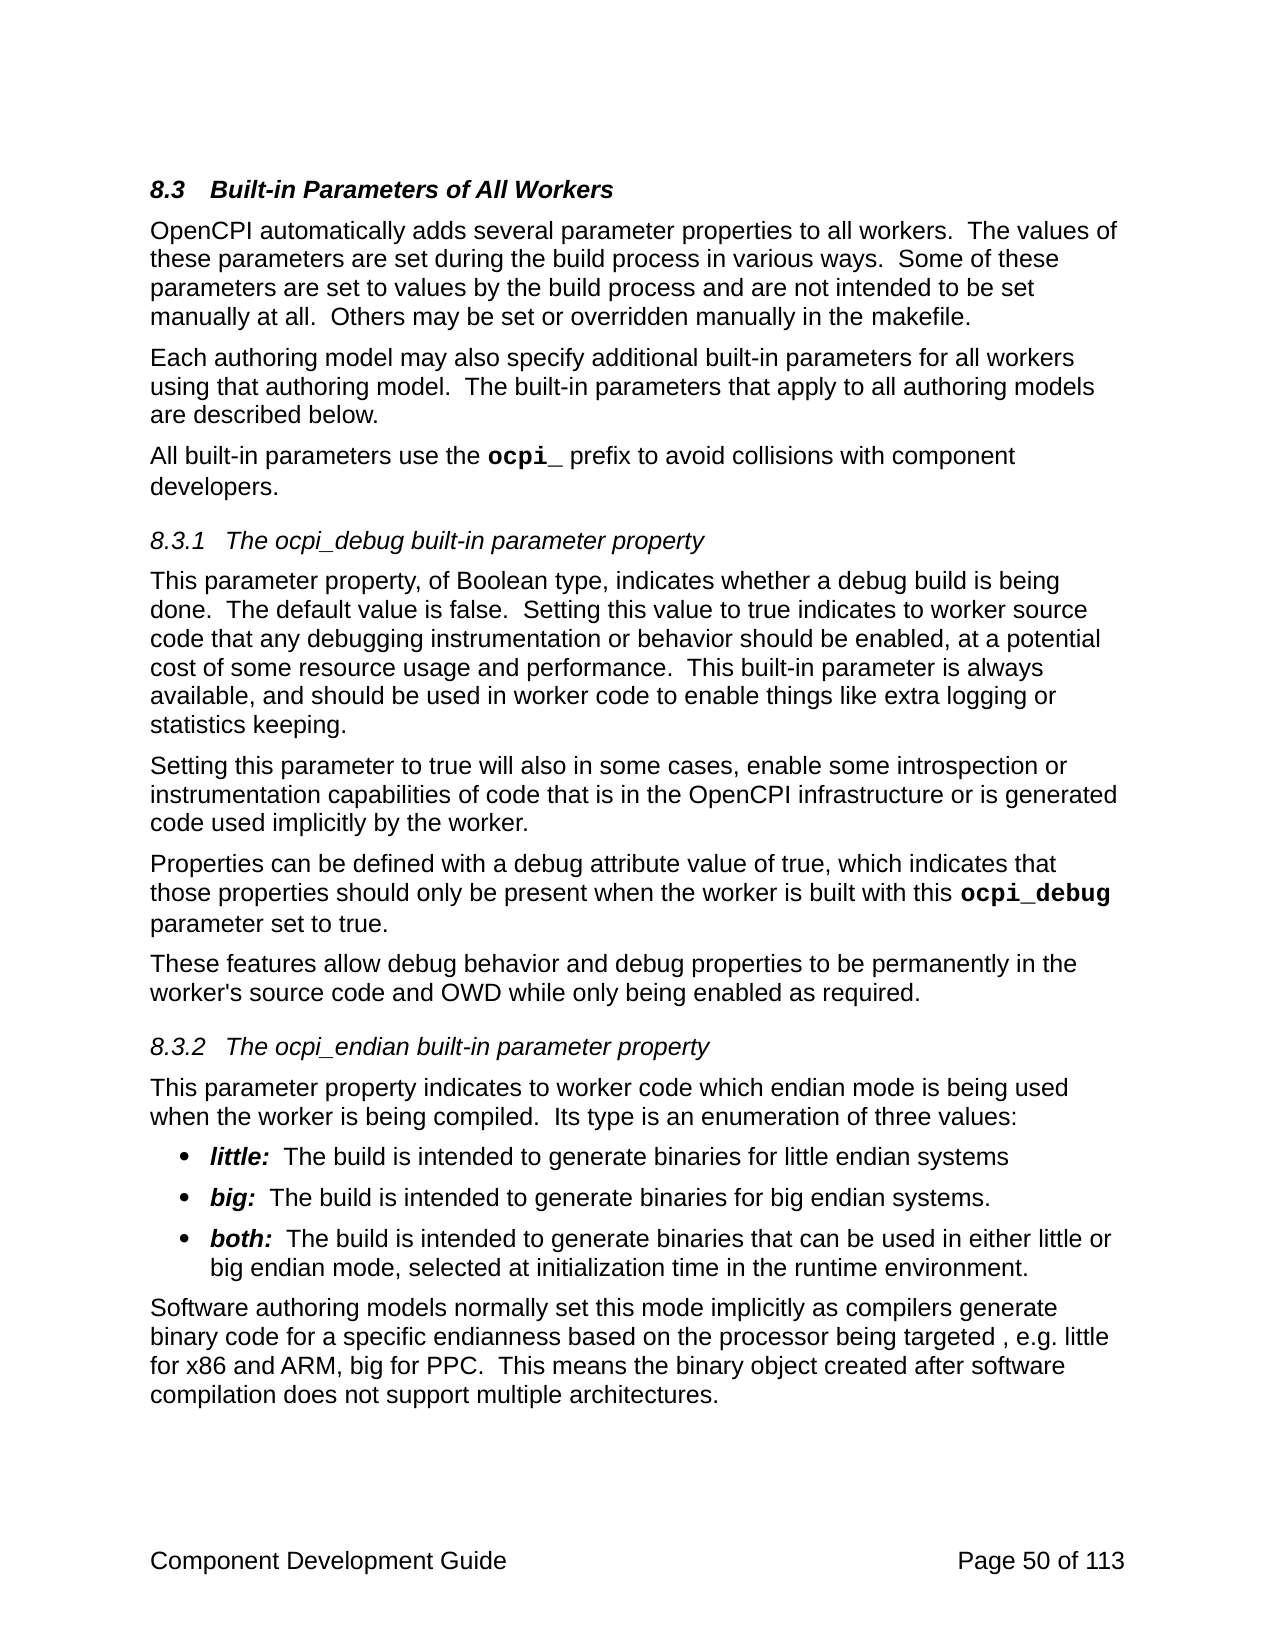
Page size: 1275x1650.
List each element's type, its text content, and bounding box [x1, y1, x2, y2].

text OpenCPI automatically adds several parameter properties to all workers. The values of these parameters are set during the build process in various ways. Some of these parameters are set to values by the build process and are not intended to be set manually at all. Others may be set or overridden manually in the makefile. [150, 216, 1125, 331]
text All built-in parameters use the ocpi_ prefix to avoid collisions with component developers. [150, 441, 1125, 501]
list both: The build is intended to generate binaries that can be used in either little or big endian mode, selected at initialization time in the runtime environment. [180, 1224, 1125, 1281]
text Software authoring models normally set this mode implicitly as compilers generate binary code for a specific endianness based on the processor being targeted , e.g. little for x86 and ARM, big for PPC. This means the binary object created after software compilation does not support multiple architectures. [150, 1293, 1125, 1408]
text Setting this parameter to true will also in some cases, enable some introspection or instrumentation capabilities of code that is in the OpenCPI infrastructure or is generated code used implicitly by the worker. [150, 751, 1125, 837]
text This parameter property indicates to worker code which endian mode is being used when the worker is being compiled. Its type is an enumeration of three values: [150, 1073, 1125, 1130]
subtitle The ocpi_endian built-in parameter property [150, 1032, 1125, 1061]
subtitle The ocpi_debug built-in parameter property [150, 526, 1125, 554]
list little: The build is intended to generate binaries for little endian systems [180, 1142, 1125, 1171]
text This parameter property, of Boolean type, indicates whether a debug build is being done. The default value is false. Setting this value to true indicates to worker source code that any debugging instrumentation or behavior should be enabled, at a potential cost of some resource usage and performance. This built-in parameter is always available, and should be used in worker code to enable things like extra logging or statistics keeping. [150, 566, 1125, 739]
subtitle Built-in Parameters of All Workers [150, 175, 1125, 204]
text Each authoring model may also specify additional built-in parameters for all workers using that authoring model. The built-in parameters that apply to all authoring models are described below. [150, 343, 1125, 429]
text Properties can be defined with a debug attribute value of true, which indicates that those properties should only be present when the worker is built with this ocpi_debug parameter set to true. [150, 849, 1125, 937]
list big: The build is intended to generate binaries for big endian systems. [180, 1183, 1125, 1212]
text These features allow debug behavior and debug properties to be permanently in the worker's source code and OWD while only being enabled as required. [150, 949, 1125, 1007]
